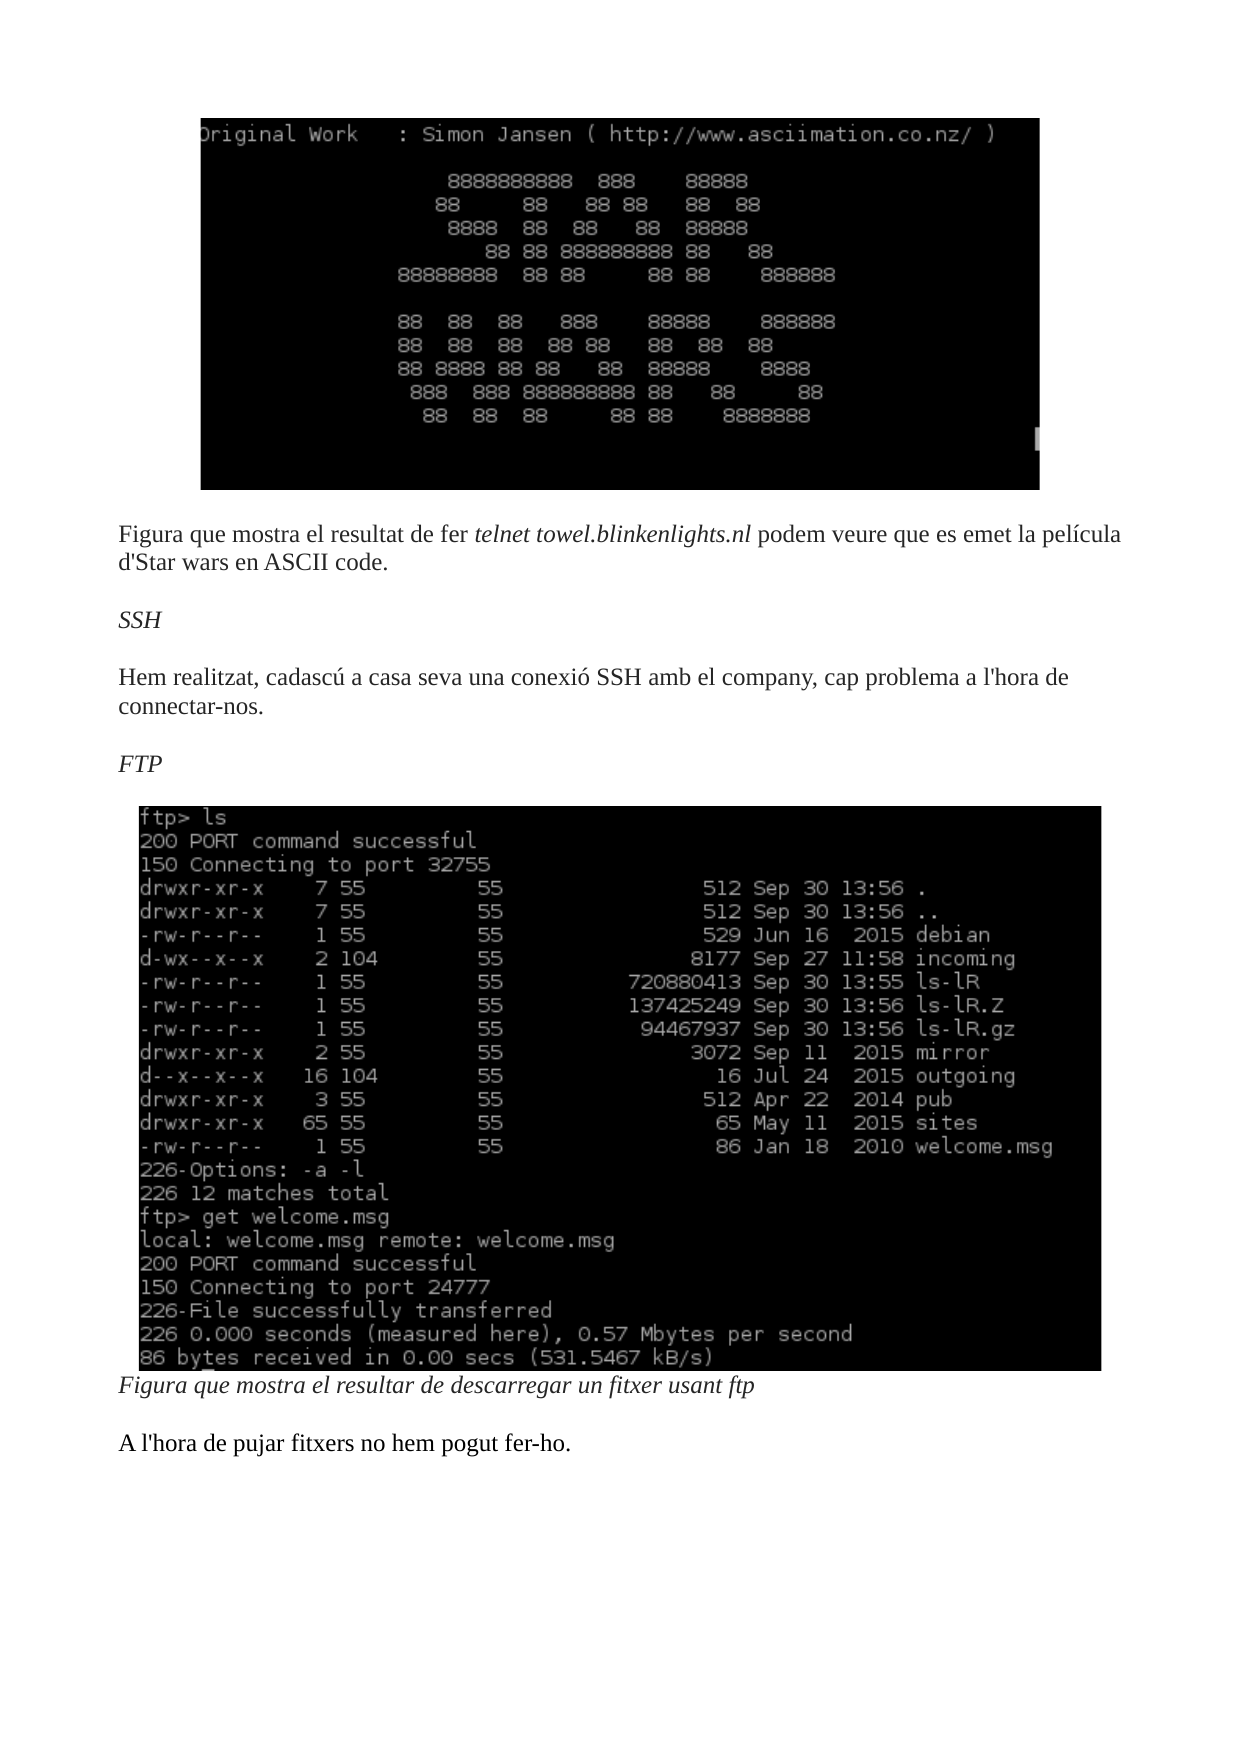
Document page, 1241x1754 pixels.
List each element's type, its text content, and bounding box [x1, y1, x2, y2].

picture [138, 806, 1102, 1371]
text SSH [118, 605, 1122, 634]
text Hem realitzat, cadascú a casa seva una conexió SSH amb el company, cap problema a l'hora de connectar-nos. [118, 662, 1122, 720]
text FTP [118, 749, 1122, 777]
text A l'hora de pujar fitxers no hem pogut fer-ho. [118, 1428, 1122, 1457]
text Figura que mostra el resultat de fer telnet towel.blinkenlights.nl podem veure que es emet la película d'Star wars en ASCII code. [118, 519, 1122, 576]
text Figura que mostra el resultar de descarregar un fitxer usant ftp [118, 1371, 1122, 1399]
picture [200, 118, 1040, 490]
